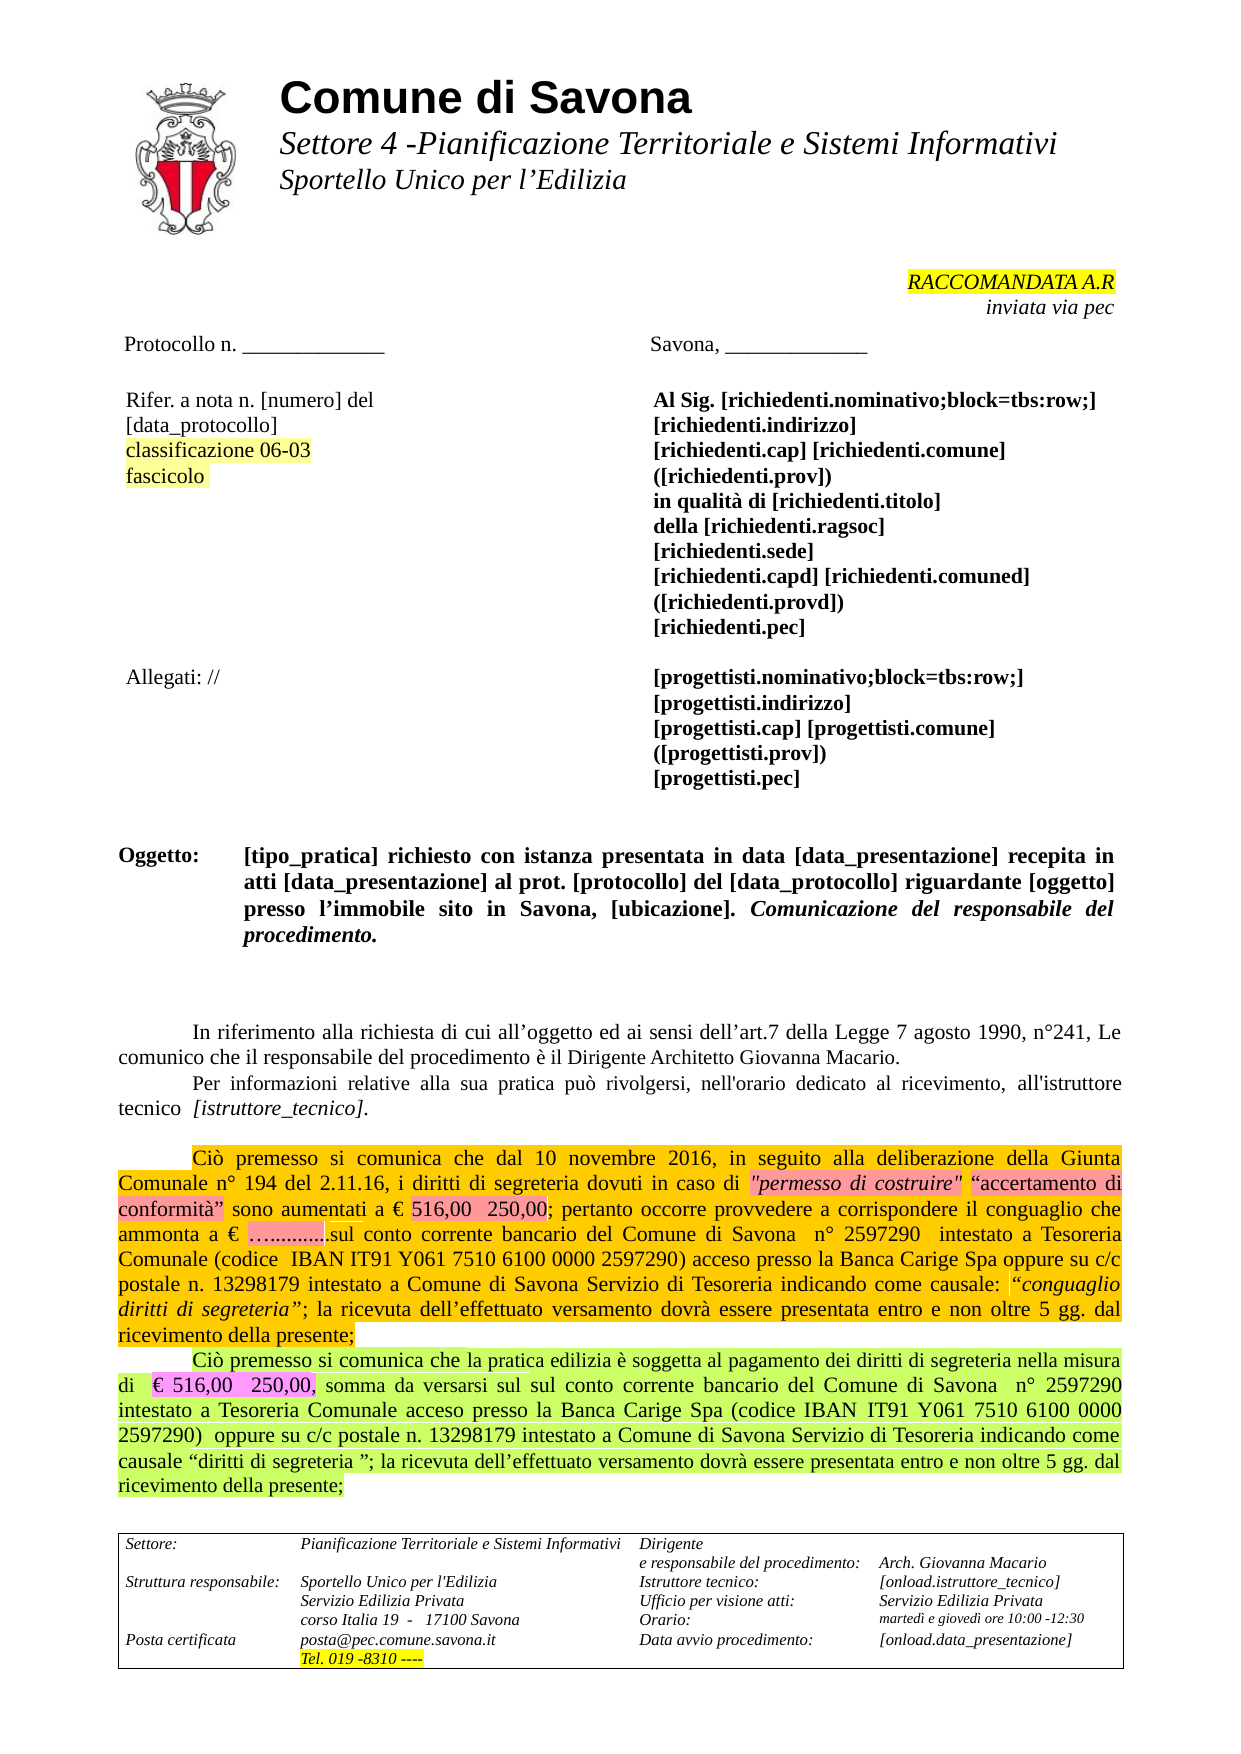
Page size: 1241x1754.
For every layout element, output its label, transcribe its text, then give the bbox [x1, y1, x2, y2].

table_header [tipo_pratica] richiesto con istanza presentata in data [data_presentazione] recepita in atti [data_presentazione] al prot. [protocollo] del [data_protocollo] riguardante [oggetto] presso l’immobile sito in Savona, [ubicazione]. Comunicazione del responsabile del procedimento. [236, 842, 1123, 947]
table_cell Allegati: // [118, 664, 451, 817]
table_cell Savona, _____________ [644, 325, 1122, 362]
text Per informazioni relative alla sua pratica può rivolgersi, nell'orario dedicato al ricevimento, all'istruttore tecnico [istruttore_tecnico]. [118, 1069, 1122, 1120]
table_cell [451, 664, 646, 817]
table_cell [progettisti.nominativo;block=tbs:row;] [progettisti.indirizzo] [progettisti.cap] [progettisti.comune] ([progettisti.prov]) [progettisti.pec] [646, 664, 1119, 817]
table_header [118, 263, 644, 325]
text Ciò premesso si comunica che dal 10 novembre 2016, in seguito alla deliberazione della Giunta Comunale n° 194 del 2.11.16, i diritti di segreteria dovuti in caso di "permesso di costruire" “accertamento di conformità” sono aumentati a € 516,00 250,00; pertanto occorre provvedere a corrispondere il conguaglio che ammonta a € …...........sul conto corrente bancario del Comune di Savona n° 2597290 intestato a Tesoreria Comunale (codice IBAN IT91 Y061 7510 6100 0000 2597290) acceso presso la Banca Carige Spa oppure su c/c postale n. 13298179 intestato a Comune di Savona Servizio di Tesoreria indicando come causale: “conguaglio diritti di segreteria”; la ricevuta dell’effettuato versamento dovrà essere presentata entro e non oltre 5 gg. dal ricevimento della presente; [118, 1145, 1122, 1347]
table_header Rifer. a nota n. [numero] del [data_protocollo] classificazione 06-03 fascicolo [118, 387, 451, 664]
table_header Al Sig. [richiedenti.nominativo;block=tbs:row;] [richiedenti.indirizzo] [richiedenti.cap] [richiedenti.comune] ([richiedenti.prov]) in qualità di [richiedenti.titolo] della [richiedenti.ragsoc] [richiedenti.sede] [richiedenti.capd] [richiedenti.comuned] ([richiedenti.provd]) [richiedenti.pec] [646, 387, 1119, 664]
table_header [451, 387, 646, 664]
table_cell Protocollo n. _____________ [118, 325, 644, 362]
text In riferimento alla richiesta di cui all’oggetto ed ai sensi dell’art.7 della Legge 7 agosto 1990, n°241, Le comunico che il responsabile del procedimento è il Dirigente Architetto Giovanna Macario. [118, 1019, 1122, 1069]
picture [135, 83, 236, 235]
table_header RACCOMANDATA A.R inviata via pec [644, 263, 1122, 325]
text Ciò premesso si comunica che la pratica edilizia è soggetta al pagamento dei diritti di segreteria nella misura di € 516,00 250,00, somma da versarsi sul sul conto corrente bancario del Comune di Savona n° 2597290 intestato a Tesoreria Comunale acceso presso la Banca Carige Spa (codice IBAN IT91 Y061 7510 6100 0000 2597290) oppure su c/c postale n. 13298179 intestato a Comune di Savona Servizio di Tesoreria indicando come causale “diritti di segreteria ”; la ricevuta dell’effettuato versamento dovrà essere presentata entro e non oltre 5 gg. dal ricevimento della presente; [118, 1347, 1122, 1497]
table_header Oggetto: [111, 842, 236, 947]
